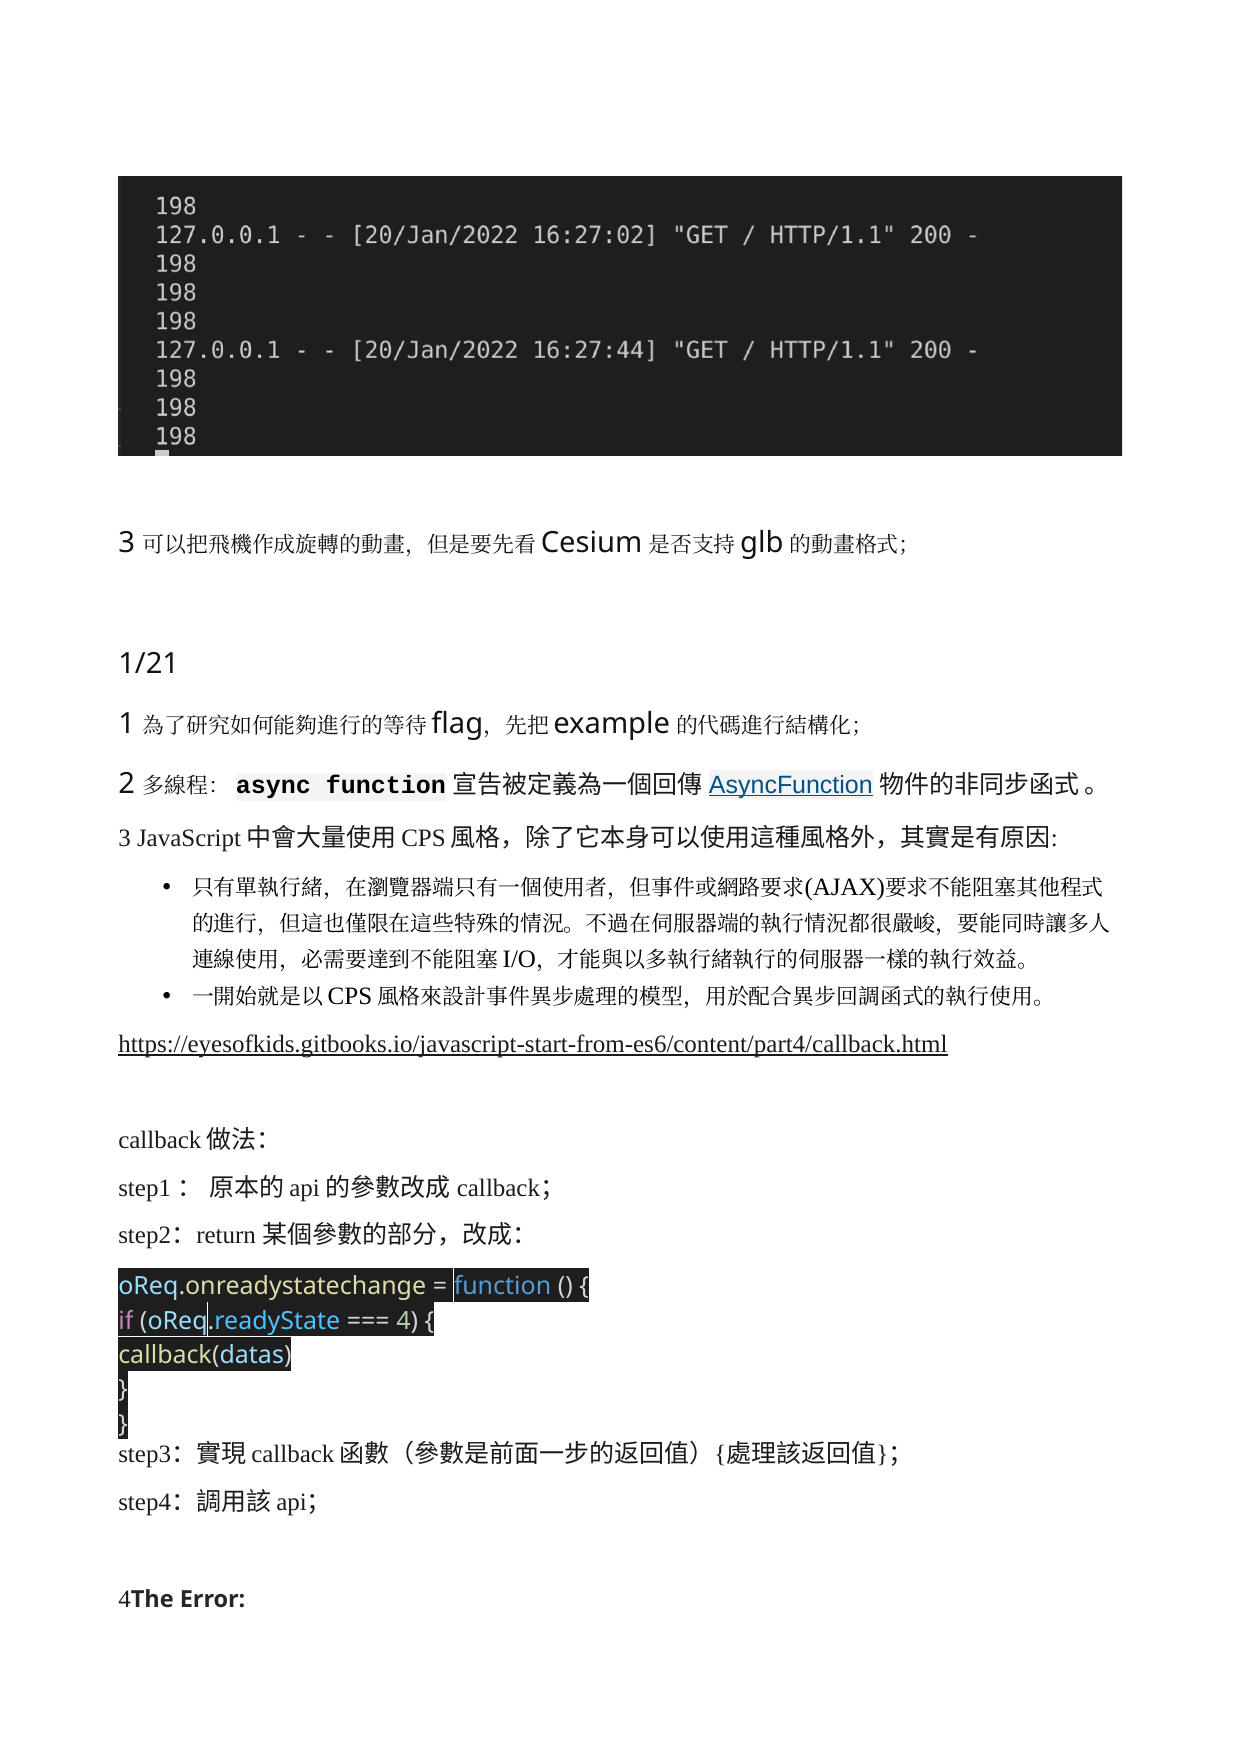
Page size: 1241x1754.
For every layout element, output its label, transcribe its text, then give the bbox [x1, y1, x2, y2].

list 只有單執行緒，在瀏覽器端只有一個使用者，但事件或網路要求(AJAX)要求不能阻塞其他程式的進行，但這也僅限在這些特殊的情況。不過在伺服器端的執行情況都很嚴峻，要能同時讓多人連線使用，必需要達到不能阻塞I/O，才能與以多執行緒執行的伺服器一樣的執行效益。 [162, 870, 1122, 974]
picture [118, 176, 1123, 456]
text https://eyesofkids.gitbooks.io/javascript-start-from-es6/content/part4/callback.html [118, 1029, 1122, 1058]
text step3：實現callback函數（參數是前面一步的返回值）{處理該返回值}； [118, 1439, 1122, 1468]
text } [118, 1405, 1122, 1439]
text 1 為了研究如何能夠進行的等待flag，先把example的代碼進行結構化； [118, 702, 1122, 742]
text oReq.onreadystatechange = function () { [118, 1268, 1122, 1302]
text 2 多線程： async function 宣告被定義為一個回傳 AsyncFunction 物件的非同步函式 。 [118, 762, 1122, 802]
text if (oReq.readyState === 4) { [118, 1302, 1122, 1336]
list 一開始就是以CPS風格來設計事件異步處理的模型，用於配合異步回調函式的執行使用。 [162, 979, 1122, 1010]
text step2：return 某個參數的部分，改成： [118, 1220, 1122, 1249]
text } [118, 1371, 1122, 1405]
text 3 可以把飛機作成旋轉的動畫，但是要先看Cesium是否支持glb的動畫格式； [118, 522, 1122, 561]
text callback做法： [118, 1125, 1122, 1154]
text 4The Error: [118, 1582, 1122, 1614]
text callback(datas) [118, 1336, 1122, 1371]
text 3 JavaScript中會大量使用CPS風格，除了它本身可以使用這種風格外，其實是有原因: [118, 823, 1122, 852]
text step1 ： 原本的api的參數改成 callback； [118, 1172, 1122, 1201]
text step4：調用該api； [118, 1487, 1122, 1516]
text 1/21 [118, 642, 1122, 682]
